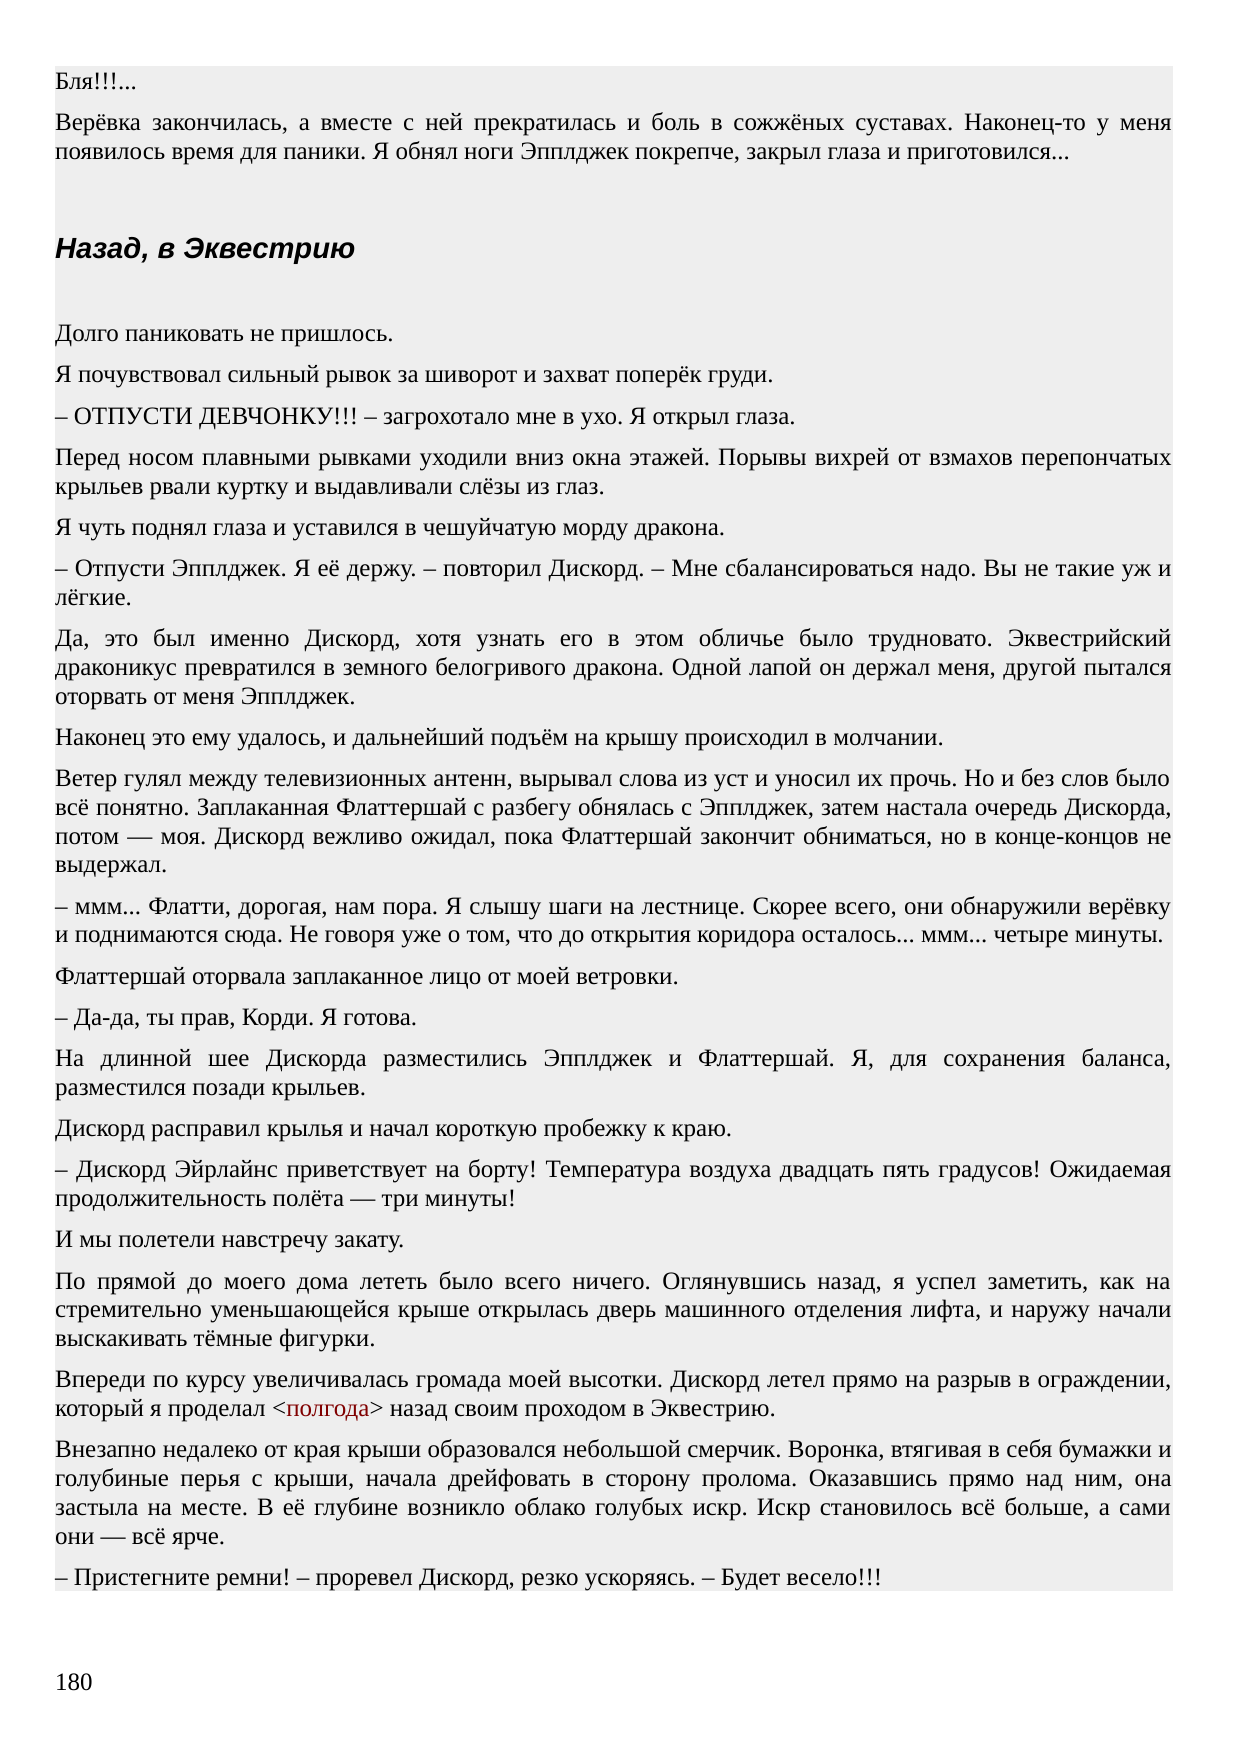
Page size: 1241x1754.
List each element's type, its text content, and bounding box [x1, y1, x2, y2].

text – Дискорд Эйрлайнс приветствует на борту! Температура воздуха двадцать пять градусов! Ожидаемая продолжительность полёта — три минуты! [55, 1154, 1173, 1212]
text Долго паниковать не пришлось. [55, 318, 1173, 347]
text И мы полетели навстречу закату. [55, 1224, 1173, 1253]
subtitle Назад, в Эквестрию [55, 231, 1173, 264]
text Я чуть поднял глаза и уставился в чешуйчатую морду дракона. [55, 512, 1173, 541]
text Да, это был именно Дискорд, хотя узнать его в этом обличье было трудновато. Эквестрийский драконикус превратился в земного белогривого дракона. Одной лапой он держал меня, другой пытался оторвать от меня Эпплджек. [55, 623, 1173, 709]
text – Отпусти Эпплджек. Я её держу. – повторил Дискорд. – Мне сбалансироваться надо. Вы не такие уж и лёгкие. [55, 553, 1173, 611]
text Верёвка закончилась, а вместе с ней прекратилась и боль в сожжёных суставах. Наконец-то у меня появилось время для паники. Я обнял ноги Эпплджек покрепче, закрыл глаза и приготовился... [55, 107, 1173, 165]
text Дискорд расправил крылья и начал короткую пробежку к краю. [55, 1113, 1173, 1142]
text – ммм... Флатти, дорогая, нам пора. Я слышу шаги на лестнице. Скорее всего, они обнаружили верёвку и поднимаются сюда. Не говоря уже о том, что до открытия коридора осталось... ммм... четыре минуты. [55, 891, 1173, 948]
text Впереди по курсу увеличивалась громада моей высотки. Дискорд летел прямо на разрыв в ограждении, который я проделал <полгода> назад своим проходом в Эквестрию. [55, 1364, 1173, 1422]
text Внезапно недалеко от края крыши образовался небольшой смерчик. Воронка, втягивая в себя бумажки и голубиные перья с крыши, начала дрейфовать в сторону пролома. Оказавшись прямо над ним, она застыла на месте. В её глубине возникло облако голубых искр. Искр становилось всё больше, а сами они — всё ярче. [55, 1434, 1173, 1549]
text – Пристегните ремни! – проревел Дискорд, резко ускоряясь. – Будет весело!!! [55, 1562, 1173, 1591]
text Флаттершай оторвала заплаканное лицо от моей ветровки. [55, 961, 1173, 989]
text На длинной шее Дискорда разместились Эпплджек и Флаттершай. Я, для сохранения баланса, разместился позади крыльев. [55, 1043, 1173, 1101]
text Перед носом плавными рывками уходили вниз окна этажей. Порывы вихрей от взмахов перепончатых крыльев рвали куртку и выдавливали слёзы из глаз. [55, 442, 1173, 499]
text По прямой до моего дома лететь было всего ничего. Оглянувшись назад, я успел заметить, как на стремительно уменьшающейся крыше открылась дверь машинного отделения лифта, и наружу начали выскакивать тёмные фигурки. [55, 1266, 1173, 1352]
text Ветер гулял между телевизионных антенн, вырывал слова из уст и уносил их прочь. Но и без слов было всё понятно. Заплаканная Флаттершай с разбегу обнялась с Эпплджек, затем настала очередь Дискорда, потом — моя. Дискорд вежливо ожидал, пока Флаттершай закончит обниматься, но в конце-концов не выдержал. [55, 763, 1173, 878]
text – Да-да, ты прав, Корди. Я готова. [55, 1002, 1173, 1031]
text Я почувствовал сильный рывок за шиворот и захват поперёк груди. [55, 359, 1173, 388]
text Бля!!!... [55, 66, 1173, 95]
text Наконец это ему удалось, и дальнейший подъём на крышу происходил в молчании. [55, 722, 1173, 751]
text – ОТПУСТИ ДЕВЧОНКУ!!! – загрохотало мне в ухо. Я открыл глаза. [55, 401, 1173, 429]
